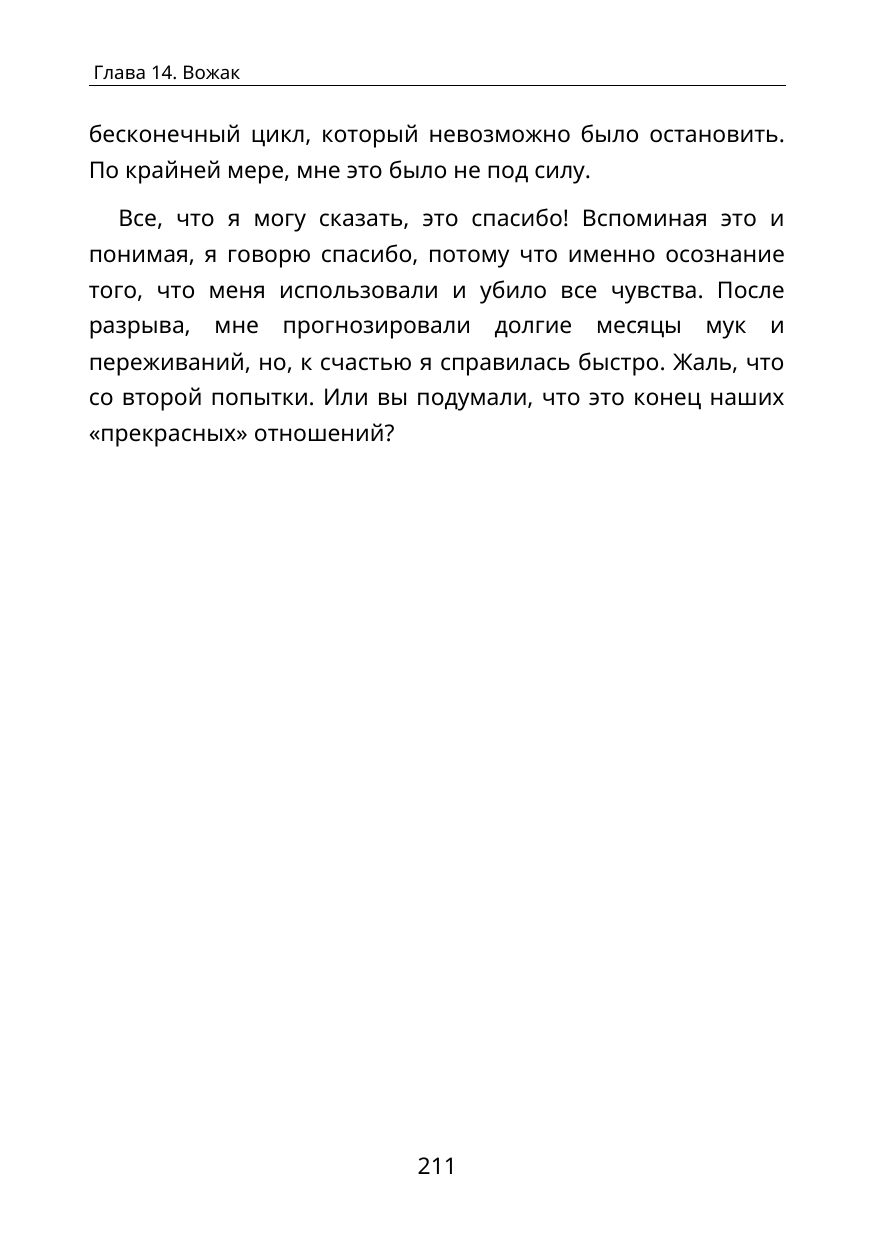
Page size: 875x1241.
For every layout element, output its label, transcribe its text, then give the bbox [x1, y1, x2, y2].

text бесконечный цикл, который невозможно было остановить. По крайней мере, мне это было не под силу. [88, 118, 786, 185]
text Все, что я могу сказать, это спасибо! Вспоминая это и понимая, я говорю спасибо, потому что именно осознание того, что меня использовали и убило все чувства. После разрыва, мне прогнозировали долгие месяцы мук и переживаний, но, к счастью я справилась быстро. Жаль, что со второй попытки. Или вы подумали, что это конец наших «прекрасных» отношений? [88, 202, 786, 448]
